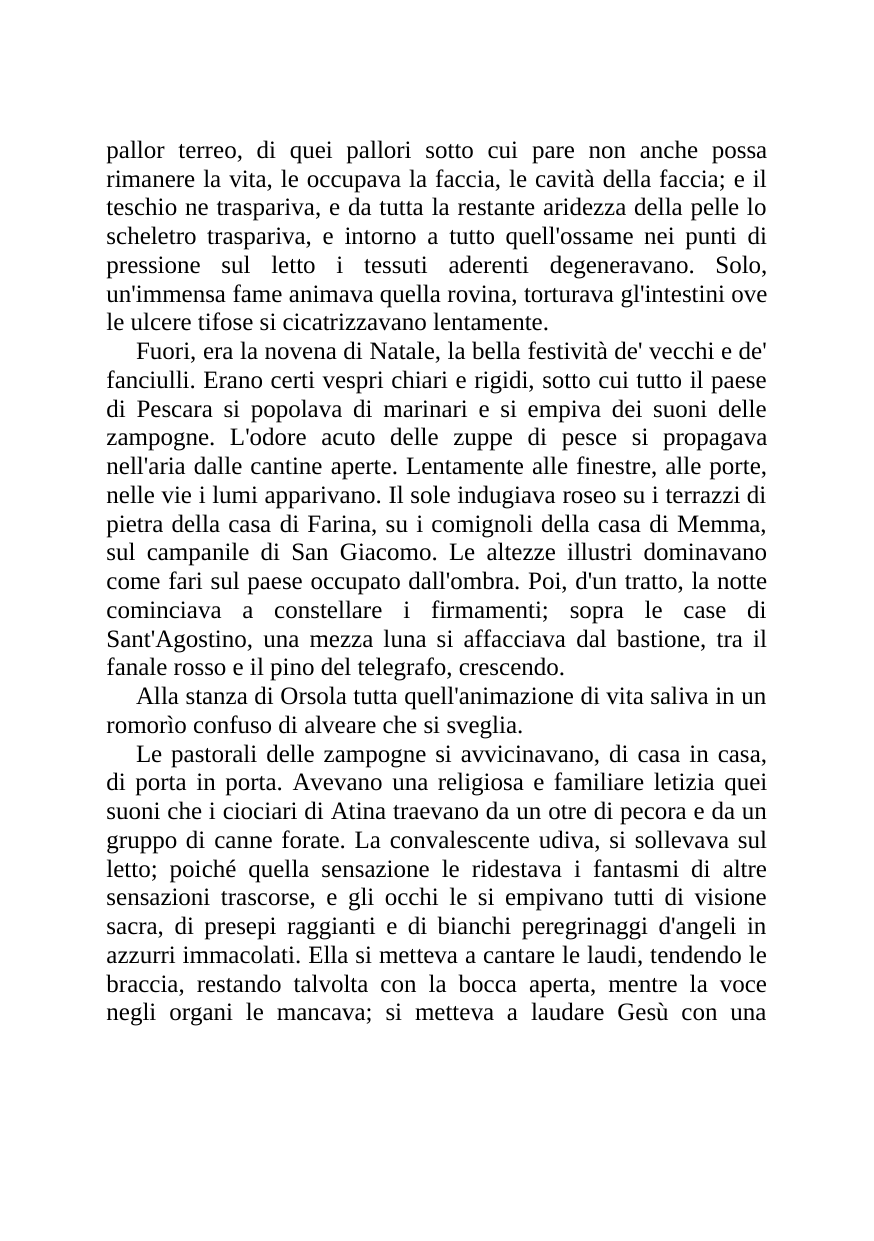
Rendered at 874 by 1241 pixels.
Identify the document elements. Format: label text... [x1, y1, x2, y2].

text pallor terreo, di quei pallori sotto cui pare non anche possa rimanere la vita, le occupava la faccia, le cavità della faccia; e il teschio ne traspariva, e da tutta la restante aridezza della pelle lo scheletro traspariva, e intorno a tutto quell'ossame nei punti di pressione sul letto i tessuti aderenti degeneravano. Solo, un'immensa fame animava quella rovina, torturava gl'intestini ove le ulcere tifose si cicatrizzavano lentamente. [106, 135, 768, 336]
text Alla stanza di Orsola tutta quell'animazione di vita saliva in un romorìo confuso di alveare che si sveglia. [106, 681, 768, 739]
text Fuori, era la novena di Natale, la bella festività de' vecchi e de' fanciulli. Erano certi vespri chiari e rigidi, sotto cui tutto il paese di Pescara si popolava di marinari e si empiva dei suoni delle zampogne. L'odore acuto delle zuppe di pesce si propagava nell'aria dalle cantine aperte. Lentamente alle finestre, alle porte, nelle vie i lumi apparivano. Il sole indugiava roseo su i terrazzi di pietra della casa di Farina, su i comignoli della casa di Memma, sul campanile di San Giacomo. Le altezze illustri dominavano come fari sul paese occupato dall'ombra. Poi, d'un tratto, la notte cominciava a constellare i firmamenti; sopra le case di Sant'Agostino, una mezza luna si affacciava dal bastione, tra il fanale rosso e il pino del telegrafo, crescendo. [106, 336, 768, 681]
text Le pastorali delle zampogne si avvicinavano, di casa in casa, di porta in porta. Avevano una religiosa e familiare letizia quei suoni che i ciociari di Atina traevano da un otre di pecora e da un gruppo di canne forate. La convalescente udiva, si sollevava sul letto; poiché quella sensazione le ridestava i fantasmi di altre sensazioni trascorse, e gli occhi le si empivano tutti di visione sacra, di presepi raggianti e di bianchi peregrinaggi d'angeli in azzurri immacolati. Ella si metteva a cantare le laudi, tendendo le braccia, restando talvolta con la bocca aperta, mentre la voce negli organi le mancava; si metteva a laudare Gesù con una [106, 739, 768, 1026]
